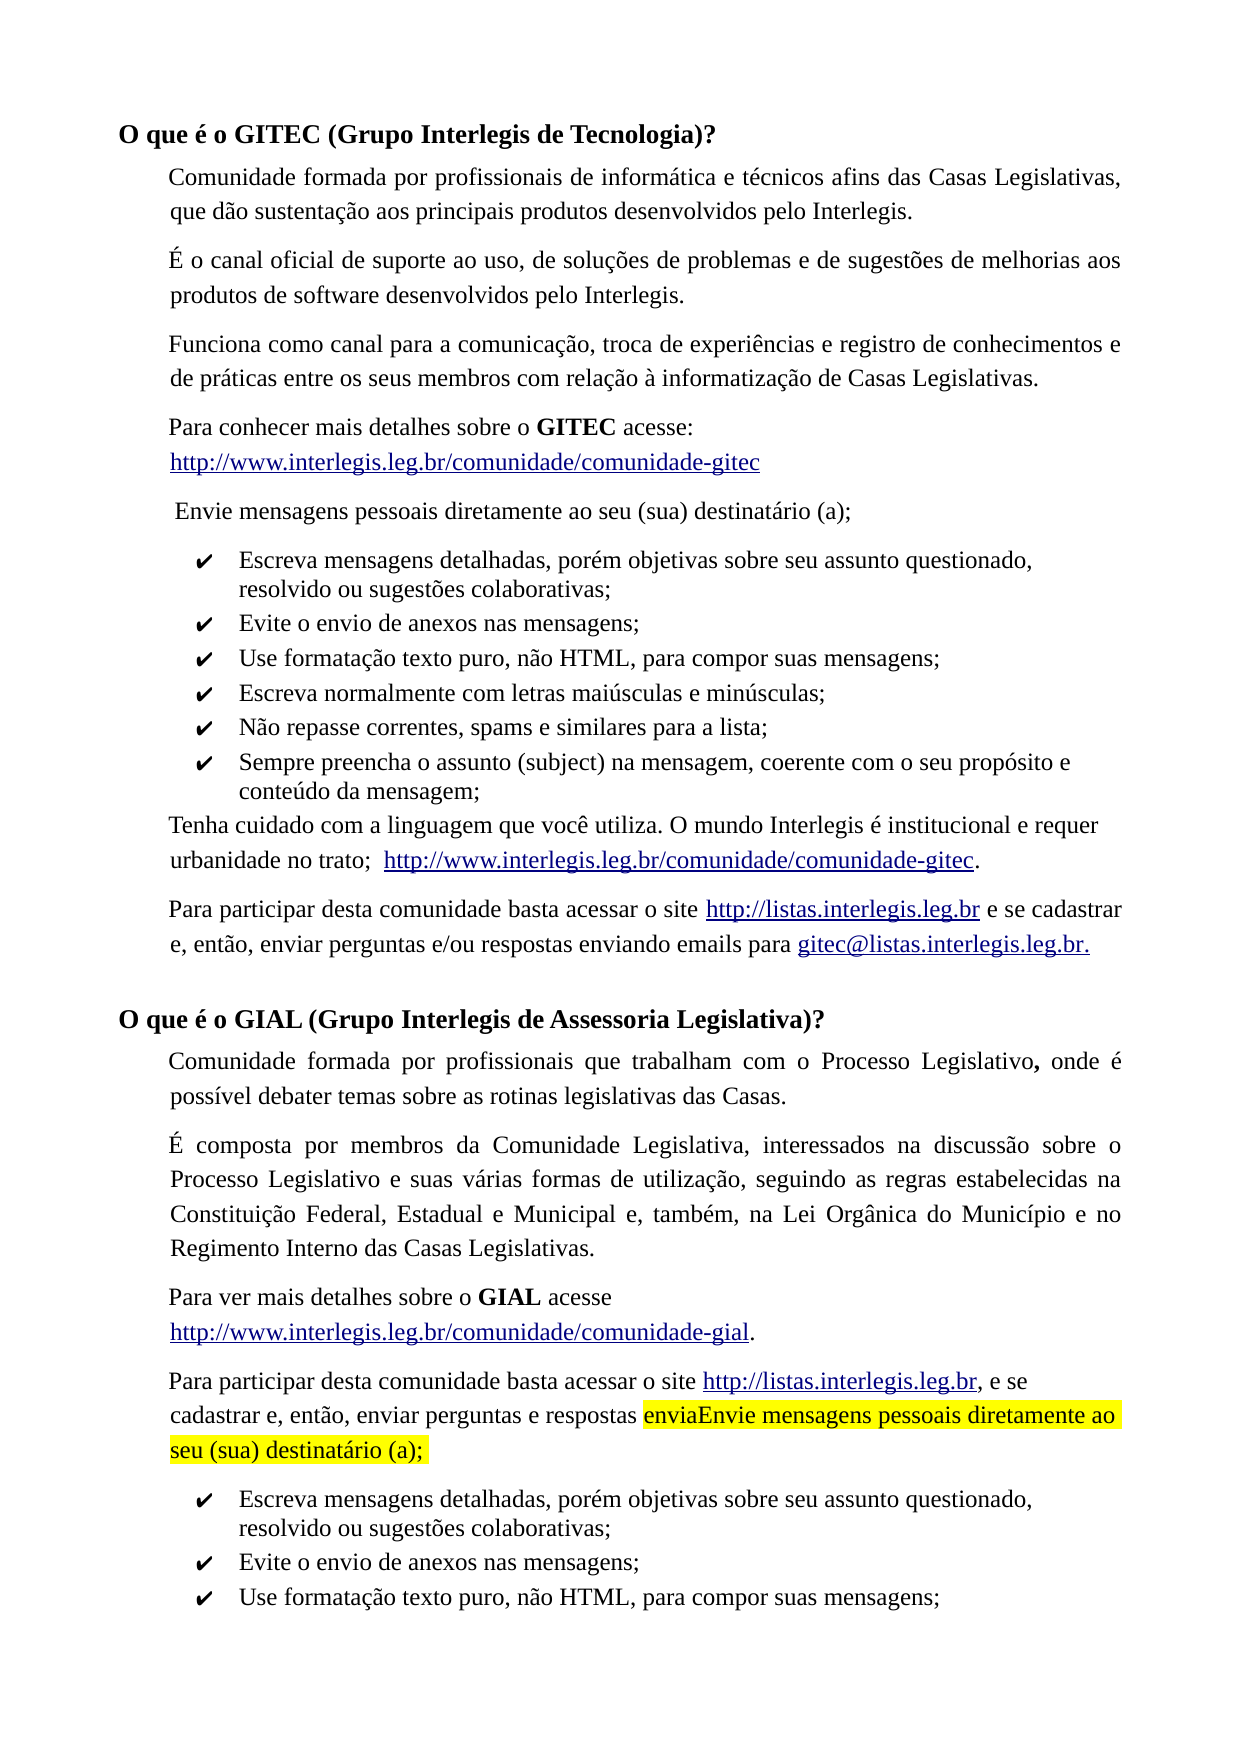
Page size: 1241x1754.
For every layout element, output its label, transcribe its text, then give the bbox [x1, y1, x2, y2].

list Evite o envio de anexos nas mensagens; [196, 1547, 1122, 1576]
list Use formatação texto puro, não HTML, para compor suas mensagens; [196, 1582, 1122, 1611]
list Não repasse correntes, spams e similares para a lista; [196, 712, 1122, 741]
text Funciona como canal para a comunicação, troca de experiências e registro de conhecimentos e de práticas entre os seus membros com relação à informatização de Casas Legislativas. [168, 329, 1122, 392]
list Sempre preencha o assunto (subject) na mensagem, coerente com o seu propósito e conteúdo da mensagem; [196, 747, 1122, 805]
subtitle O que é o GIAL (Grupo Interlegis de Assessoria Legislativa)? [118, 1003, 1122, 1034]
list Escreva normalmente com letras maiúsculas e minúsculas; [196, 678, 1122, 707]
list Evite o envio de anexos nas mensagens; [196, 608, 1122, 637]
text Envie mensagens pessoais diretamente ao seu (sua) destinatário (a); [168, 496, 1122, 525]
list Use formatação texto puro, não HTML, para compor suas mensagens; [196, 643, 1122, 672]
text É composta por membros da Comunidade Legislativa, interessados na discussão sobre o Processo Legislativo e suas várias formas de utilização, seguindo as regras estabelecidas na Constituição Federal, Estadual e Municipal e, também, na Lei Orgânica do Município e no Regimento Interno das Casas Legislativas. [168, 1130, 1122, 1262]
text Para conhecer mais detalhes sobre o GITEC acesse: http://www.interlegis.leg.br/comunidade/comunidade-gitec [168, 412, 1122, 476]
text Comunidade formada por profissionais que trabalham com o Processo Legislativo, onde é possível debater temas sobre as rotinas legislativas das Casas. [168, 1046, 1122, 1109]
text Para participar desta comunidade basta acessar o site http://listas.interlegis.leg.br e se cadastrar e, então, enviar perguntas e/ou respostas enviando emails para gitec@listas.interlegis.leg.br. [168, 894, 1122, 957]
subtitle O que é o GITEC (Grupo Interlegis de Tecnologia)? [118, 118, 1122, 149]
text Comunidade formada por profissionais de informática e técnicos afins das Casas Legislativas, que dão sustentação aos principais produtos desenvolvidos pelo Interlegis. [168, 162, 1122, 225]
text Tenha cuidado com a linguagem que você utiliza. O mundo Interlegis é institucional e requer urbanidade no trato; http://www.interlegis.leg.br/comunidade/comunidade-gitec. [168, 811, 1122, 874]
text É o canal oficial de suporte ao uso, de soluções de problemas e de sugestões de melhorias aos produtos de software desenvolvidos pelo Interlegis. [168, 245, 1122, 308]
text Para participar desta comunidade basta acessar o site http://listas.interlegis.leg.br, e se cadastrar e, então, enviar perguntas e respostas enviaEnvie mensagens pessoais diretamente ao seu (sua) destinatário (a); [168, 1366, 1122, 1464]
list Escreva mensagens detalhadas, porém objetivas sobre seu assunto questionado, resolvido ou sugestões colaborativas; [196, 545, 1122, 602]
list Escreva mensagens detalhadas, porém objetivas sobre seu assunto questionado, resolvido ou sugestões colaborativas; [196, 1484, 1122, 1541]
text Para ver mais detalhes sobre o GIAL acesse http://www.interlegis.leg.br/comunidade/comunidade-gial. [168, 1282, 1122, 1346]
